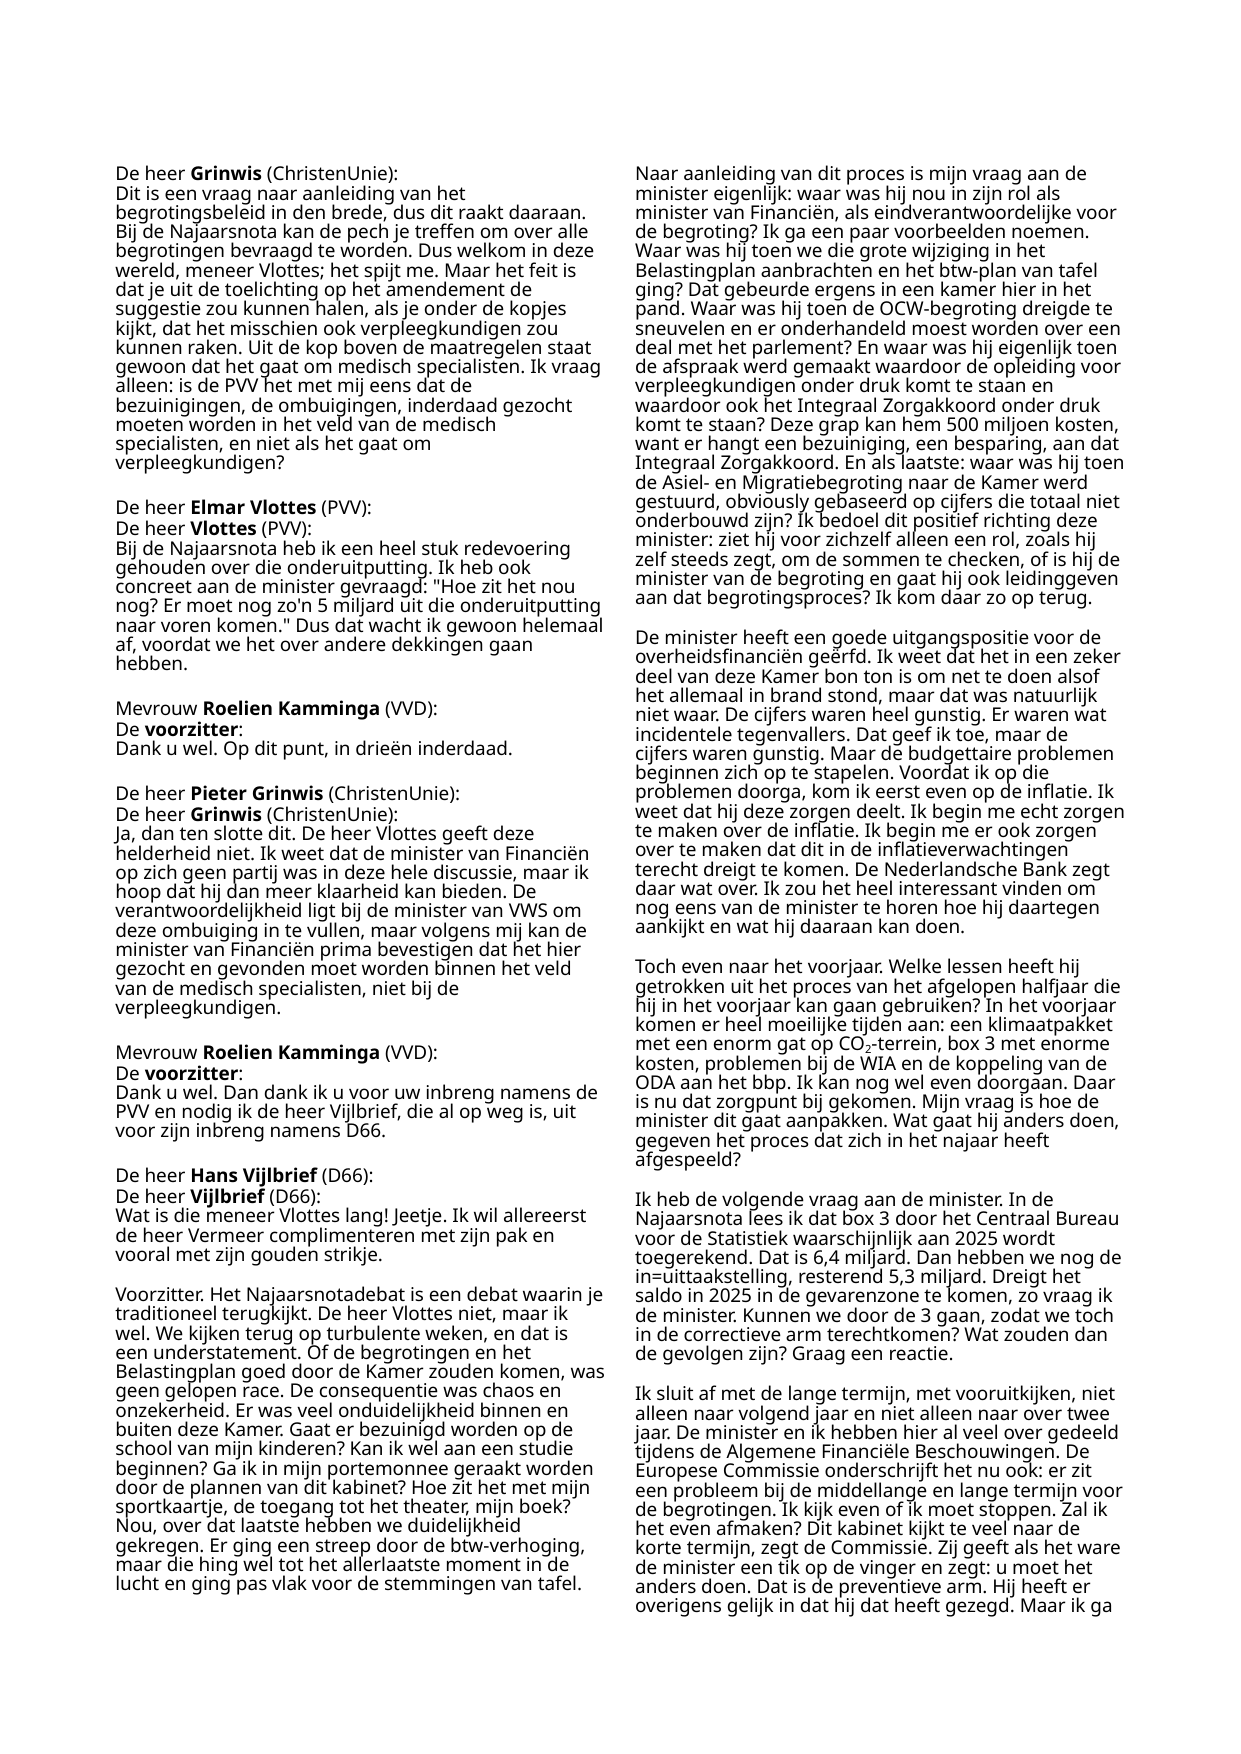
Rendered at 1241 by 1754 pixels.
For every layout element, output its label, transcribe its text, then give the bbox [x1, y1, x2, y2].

text De voorzitter: [115, 721, 605, 740]
text Dank u wel. Dan dank ik u voor uw inbreng namens de PVV en nodig ik de heer Vijlbrief, die al op weg is, uit voor zijn inbreng namens D66. [115, 1084, 605, 1142]
text De voorzitter: [115, 1064, 605, 1084]
text Bij de Najaarsnota heb ik een heel stuk redevoering gehouden over die onderuitputting. Ik heb ook concreet aan de minister gevraagd: "Hoe zit het nou nog? Er moet nog zo'n 5 miljard uit die onderuitputting naar voren komen." Dus dat wacht ik gewoon helemaal af, voordat we het over andere dekkingen gaan hebben. [115, 539, 605, 674]
text De heer Hans Vijlbrief (D66): [115, 1162, 605, 1188]
text Ik sluit af met de lange termijn, met vooruitkijken, niet alleen naar volgend jaar en niet alleen naar over twee jaar. De minister en ik hebben hier al veel over gedeeld tijdens de Algemene Financiële Beschouwingen. De Europese Commissie onderschrijft het nu ook: er zit een probleem bij de middellange en lange termijn voor de begrotingen. Ik kijk even of ik moet stoppen. Zal ik het even afmaken? Dit kabinet kijkt te veel naar de korte termijn, zegt de Commissie. Zij geeft als het ware de minister een tik op de vinger en zegt: u moet het anders doen. Dat is de preventieve arm. Hij heeft er overigens gelijk in dat hij dat heeft gezegd. Maar ik ga [635, 1385, 1125, 1616]
text De heer Grinwis (ChristenUnie): [115, 165, 605, 184]
text De heer Elmar Vlottes (PVV): [115, 494, 605, 520]
text Naar aanleiding van dit proces is mijn vraag aan de minister eigenlijk: waar was hij nou in zijn rol als minister van Financiën, als eindverantwoordelijke voor de begroting? Ik ga een paar voorbeelden noemen. Waar was hij toen we die grote wijziging in het Belastingplan aanbrachten en het btw-plan van tafel ging? Dat gebeurde ergens in een kamer hier in het pand. Waar was hij toen de OCW-begroting dreigde te sneuvelen en er onderhandeld moest worden over een deal met het parlement? En waar was hij eigenlijk toen de afspraak werd gemaakt waardoor de opleiding voor verpleegkundigen onder druk komt te staan en waardoor ook het Integraal Zorgakkoord onder druk komt te staan? Deze grap kan hem 500 miljoen kosten, want er hangt een bezuiniging, een besparing, aan dat Integraal Zorgakkoord. En als laatste: waar was hij toen de Asiel- en Migratiebegroting naar de Kamer werd gestuurd, obviously gebaseerd op cijfers die totaal niet onderbouwd zijn? Ik bedoel dit positief richting deze minister: ziet hij voor zichzelf alleen een rol, zoals hij zelf steeds zegt, om de sommen te checken, of is hij de minister van de begroting en gaat hij ook leidinggeven aan dat begrotingsproces? Ik kom daar zo op terug. [635, 165, 1125, 608]
text De heer Pieter Grinwis (ChristenUnie): [115, 780, 605, 806]
text Dit is een vraag naar aanleiding van het begrotingsbeleid in den brede, dus dit raakt daaraan. Bij de Najaarsnota kan de pech je treffen om over alle begrotingen bevraagd te worden. Dus welkom in deze wereld, meneer Vlottes; het spijt me. Maar het feit is dat je uit de toelichting op het amendement de suggestie zou kunnen halen, als je onder de kopjes kijkt, dat het misschien ook verpleegkundigen zou kunnen raken. Uit de kop boven de maatregelen staat gewoon dat het gaat om medisch specialisten. Ik vraag alleen: is de PVV het met mij eens dat de bezuinigingen, de ombuigingen, inderdaad gezocht moeten worden in het veld van de medisch specialisten, en niet als het gaat om verpleegkundigen? [115, 184, 605, 474]
text Voorzitter. Het Najaarsnotadebat is een debat waarin je traditioneel terugkijkt. De heer Vlottes niet, maar ik wel. We kijken terug op turbulente weken, en dat is een understatement. Of de begrotingen en het Belastingplan goed door de Kamer zouden komen, was geen gelopen race. De consequentie was chaos en onzekerheid. Er was veel onduidelijkheid binnen en buiten deze Kamer. Gaat er bezuinigd worden op de school van mijn kinderen? Kan ik wel aan een studie beginnen? Ga ik in mijn portemonnee geraakt worden door de plannen van dit kabinet? Hoe zit het met mijn sportkaartje, de toegang tot het theater, mijn boek? Nou, over dat laatste hebben we duidelijkheid gekregen. Er ging een streep door de btw-verhoging, maar die hing wel tot het allerlaatste moment in de lucht en ging pas vlak voor de stemmingen van tafel. [115, 1286, 605, 1594]
text De heer Vlottes (PVV): [115, 520, 605, 539]
text Wat is die meneer Vlottes lang! Jeetje. Ik wil allereerst de heer Vermeer complimenteren met zijn pak en vooral met zijn gouden strikje. [115, 1207, 605, 1265]
text Mevrouw Roelien Kamminga (VVD): [115, 695, 605, 721]
text Toch even naar het voorjaar. Welke lessen heeft hij getrokken uit het proces van het afgelopen halfjaar die hij in het voorjaar kan gaan gebruiken? In het voorjaar komen er heel moeilijke tijden aan: een klimaatpakket met een enorm gat op CO2-terrein, box 3 met enorme kosten, problemen bij de WIA en de koppeling van de ODA aan het bbp. Ik kan nog wel even doorgaan. Daar is nu dat zorgpunt bij gekomen. Mijn vraag is hoe de minister dit gaat aanpakken. Wat gaat hij anders doen, gegeven het proces dat zich in het najaar heeft afgespeeld? [635, 958, 1125, 1170]
text De heer Vijlbrief (D66): [115, 1188, 605, 1207]
text Ik heb de volgende vraag aan de minister. In de Najaarsnota lees ik dat box 3 door het Centraal Bureau voor de Statistiek waarschijnlijk aan 2025 wordt toegerekend. Dat is 6,4 miljard. Dan hebben we nog de in=uittaakstelling, resterend 5,3 miljard. Dreigt het saldo in 2025 in de gevarenzone te komen, zo vraag ik de minister. Kunnen we door de 3 gaan, zodat we toch in de correctieve arm terechtkomen? Wat zouden dan de gevolgen zijn? Graag een reactie. [635, 1191, 1125, 1364]
text De heer Grinwis (ChristenUnie): [115, 806, 605, 825]
text Dank u wel. Op dit punt, in drieën inderdaad. [115, 740, 605, 759]
text Ja, dan ten slotte dit. De heer Vlottes geeft deze helderheid niet. Ik weet dat de minister van Financiën op zich geen partij was in deze hele discussie, maar ik hoop dat hij dan meer klaarheid kan bieden. De verantwoordelijkheid ligt bij de minister van VWS om deze ombuiging in te vullen, maar volgens mij kan de minister van Financiën prima bevestigen dat het hier gezocht en gevonden moet worden binnen het veld van de medisch specialisten, niet bij de verpleegkundigen. [115, 825, 605, 1018]
text Mevrouw Roelien Kamminga (VVD): [115, 1039, 605, 1064]
text De minister heeft een goede uitgangspositie voor de overheidsfinanciën geërfd. Ik weet dat het in een zeker deel van deze Kamer bon ton is om net te doen alsof het allemaal in brand stond, maar dat was natuurlijk niet waar. De cijfers waren heel gunstig. Er waren wat incidentele tegenvallers. Dat geef ik toe, maar de cijfers waren gunstig. Maar de budgettaire problemen beginnen zich op te stapelen. Voordat ik op die problemen doorga, kom ik eerst even op de inflatie. Ik weet dat hij deze zorgen deelt. Ik begin me echt zorgen te maken over de inflatie. Ik begin me er ook zorgen over te maken dat dit in de inflatieverwachtingen terecht dreigt te komen. De Nederlandsche Bank zegt daar wat over. Ik zou het heel interessant vinden om nog eens van de minister te horen hoe hij daartegen aankijkt en wat hij daaraan kan doen. [635, 629, 1125, 938]
